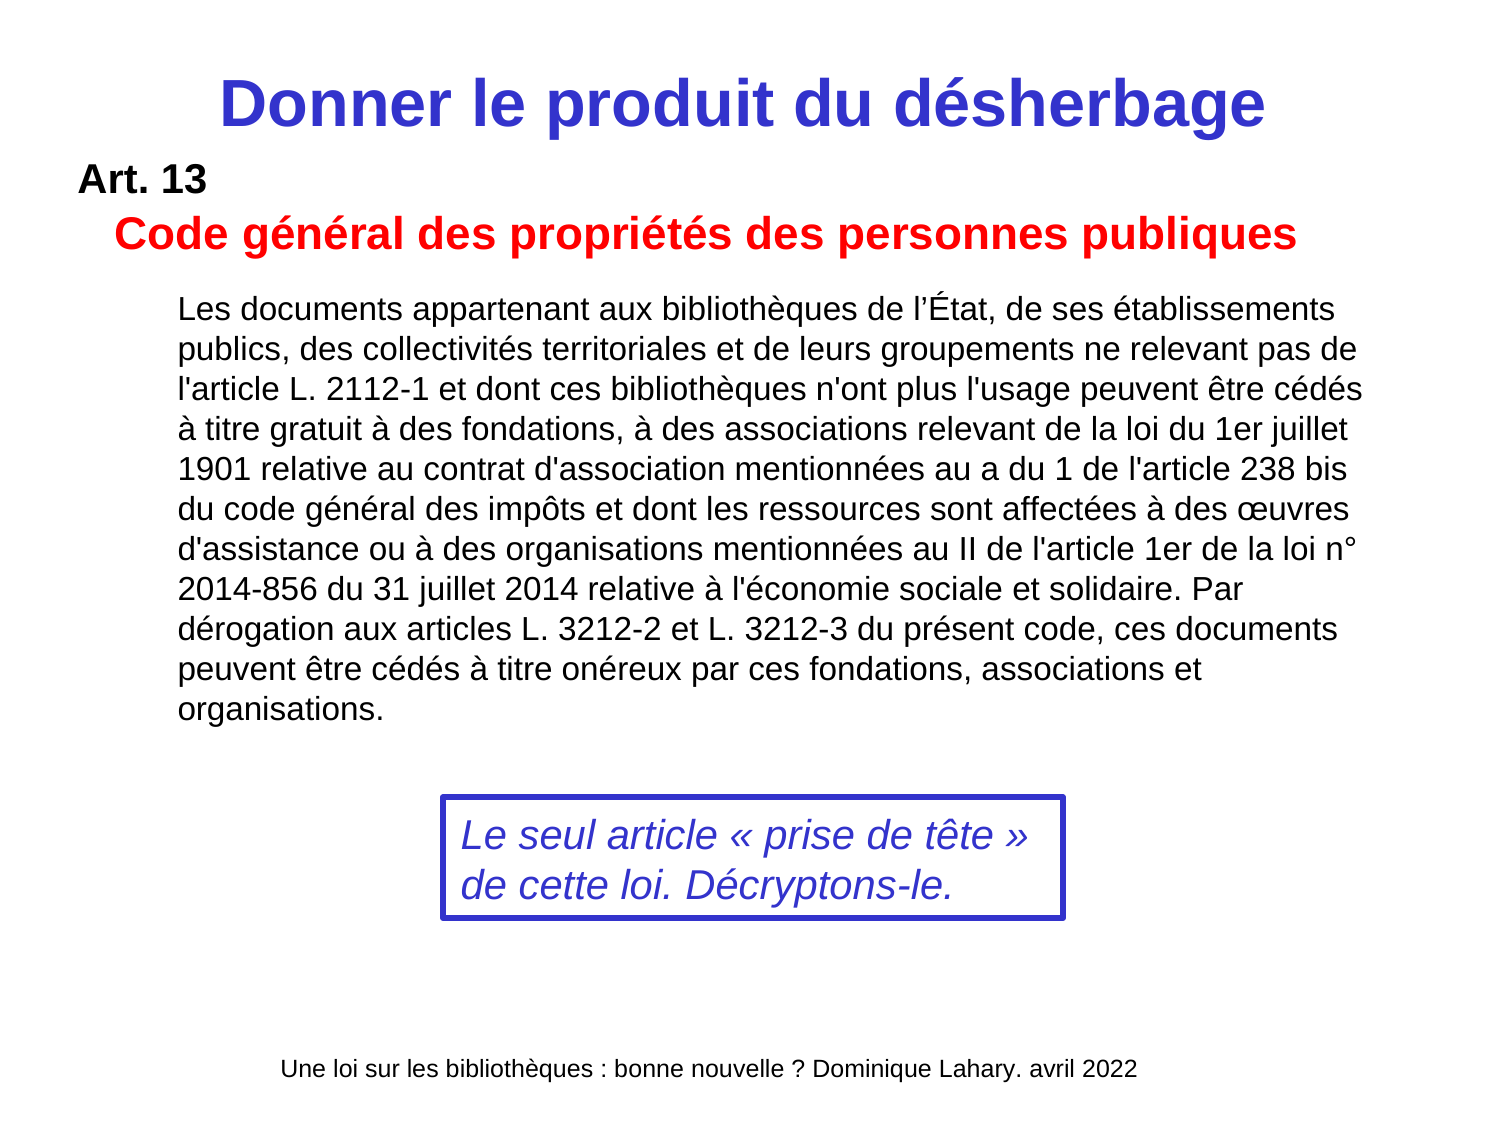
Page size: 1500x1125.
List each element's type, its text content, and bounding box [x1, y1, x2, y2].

text_box Art. 13 [62, 144, 334, 259]
text_box Une loi sur les bibliothèques : bonne nouvelle ? Dominique Lahary. avril 2022 [265, 1044, 1300, 1120]
text_box Code général des propriétés des personnes publiques Les documents appartenant aux bibliothèques de l’État, de ses établissements publics, des collectivités territoriales et de leurs groupements ne relevant pas de l'article L. 2112-1 et dont ces bibliothèques n'ont plus l'usage peuvent être cédés à titre gratuit à des fondations, à des associations relevant de la loi du 1er juillet 1901 relative au contrat d'association mentionnées au a du 1 de l'article 238 bis du code général des impôts et dont les ressources sont affectées à des œuvres d'assistance ou à des organisations mentionnées au II de l'article 1er de la loi n° 2014-856 du 31 juillet 2014 relative à l'économie sociale et solidaire. Par dérogation aux articles L. 3212-2 et L. 3212-3 du présent code, ces documents peuvent être cédés à titre onéreux par ces fondations, associations et organisations. [100, 196, 1400, 735]
text_box Le seul article « prise de tête » de cette loi. Décryptons-le. [442, 797, 1063, 919]
text_box Donner le produit du désherbage [49, 0, 1438, 200]
